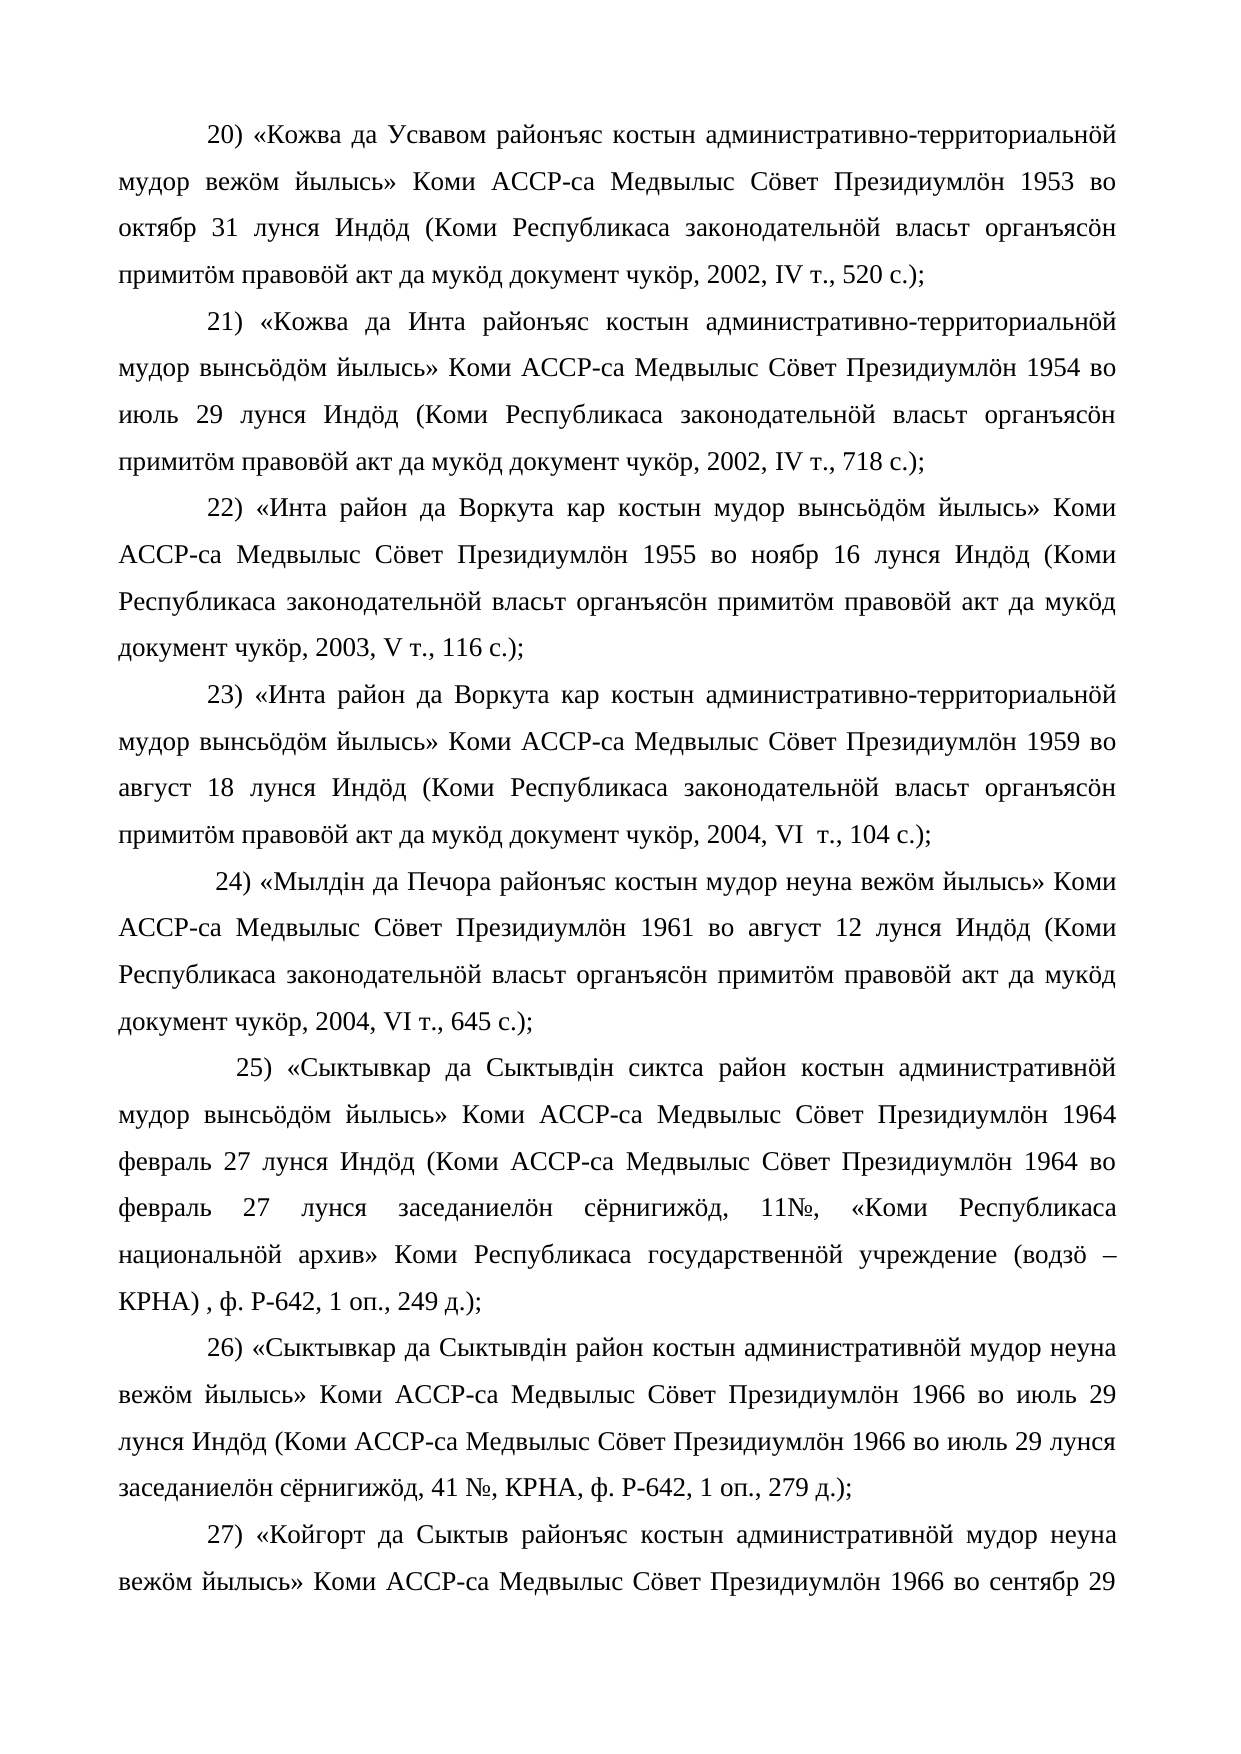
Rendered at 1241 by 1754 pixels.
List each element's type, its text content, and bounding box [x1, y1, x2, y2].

text 23) «Инта район да Воркута кар костын административно-территориальнöй мудор вынсьöдöм йылысь» Коми АССР-са Медвылыс Сöвет Президиумлöн 1959 во август 18 лунся Индöд (Коми Республикаса законодательнöй власьт органъясöн примитöм правовöй акт да мукöд документ чукöр, 2004, VI т., 104 с.); [118, 678, 1118, 849]
text 25) «Сыктывкар да Сыктывдiн сиктса район костын административнöй мудор вынсьöдöм йылысь» Коми АССР-са Медвылыс Сöвет Президиумлöн 1964 февраль 27 лунся Индöд (Коми АССР-са Медвылыс Сöвет Президиумлöн 1964 во февраль 27 лунся заседаниелöн сёрнигижöд, 11№, «Коми Республикаса национальнöй архив» Коми Республикаса государственнöй учреждение (водзö – КРНА) , ф. Р-642, 1 оп., 249 д.); [118, 1051, 1118, 1316]
text 21) «Кожва да Инта районъяс костын административно-территориальнöй мудор вынсьöдöм йылысь» Коми АССР-са Медвылыс Сöвет Президиумлöн 1954 во июль 29 лунся Индöд (Коми Республикаса законодательнöй власьт органъясöн примитöм правовöй акт да мукöд документ чукöр, 2002, IV т., 718 с.); [118, 305, 1118, 476]
text 27) «Койгорт да Сыктыв районъяс костын административнöй мудор неуна вежöм йылысь» Коми АССР-са Медвылыс Сöвет Президиумлöн 1966 во сентябр 29 [118, 1518, 1118, 1596]
text 26) «Сыктывкар да Сыктывдiн район костын административнöй мудор неуна вежöм йылысь» Коми АССР-са Медвылыс Сöвет Президиумлöн 1966 во июль 29 лунся Индöд (Коми АССР-са Медвылыс Сöвет Президиумлöн 1966 во июль 29 лунся заседаниелöн сёрнигижöд, 41 №, КРНА, ф. Р-642, 1 оп., 279 д.); [118, 1331, 1118, 1503]
text 24) «Мылдiн да Печора районъяс костын мудор неуна вежöм йылысь» Коми АССР-са Медвылыс Сöвет Президиумлöн 1961 во август 12 лунся Индöд (Коми Республикаса законодательнöй власьт органъясöн примитöм правовöй акт да мукöд документ чукöр, 2004, VI т., 645 с.); [118, 865, 1118, 1036]
text 22) «Инта район да Воркута кар костын мудор вынсьöдöм йылысь» Коми АССР-са Медвылыс Сöвет Президиумлöн 1955 во ноябр 16 лунся Индöд (Коми Республикаса законодательнöй власьт органъясöн примитöм правовöй акт да мукöд документ чукöр, 2003, V т., 116 с.); [118, 491, 1118, 663]
text 20) «Кожва да Усвавом районъяс костын административно-территориальнöй мудор вежöм йылысь» Коми АССР-са Медвылыс Сöвет Президиумлöн 1953 во октябр 31 лунся Индöд (Коми Республикаса законодательнöй власьт органъясöн примитöм правовöй акт да мукöд документ чукöр, 2002, IV т., 520 с.); [118, 118, 1118, 289]
